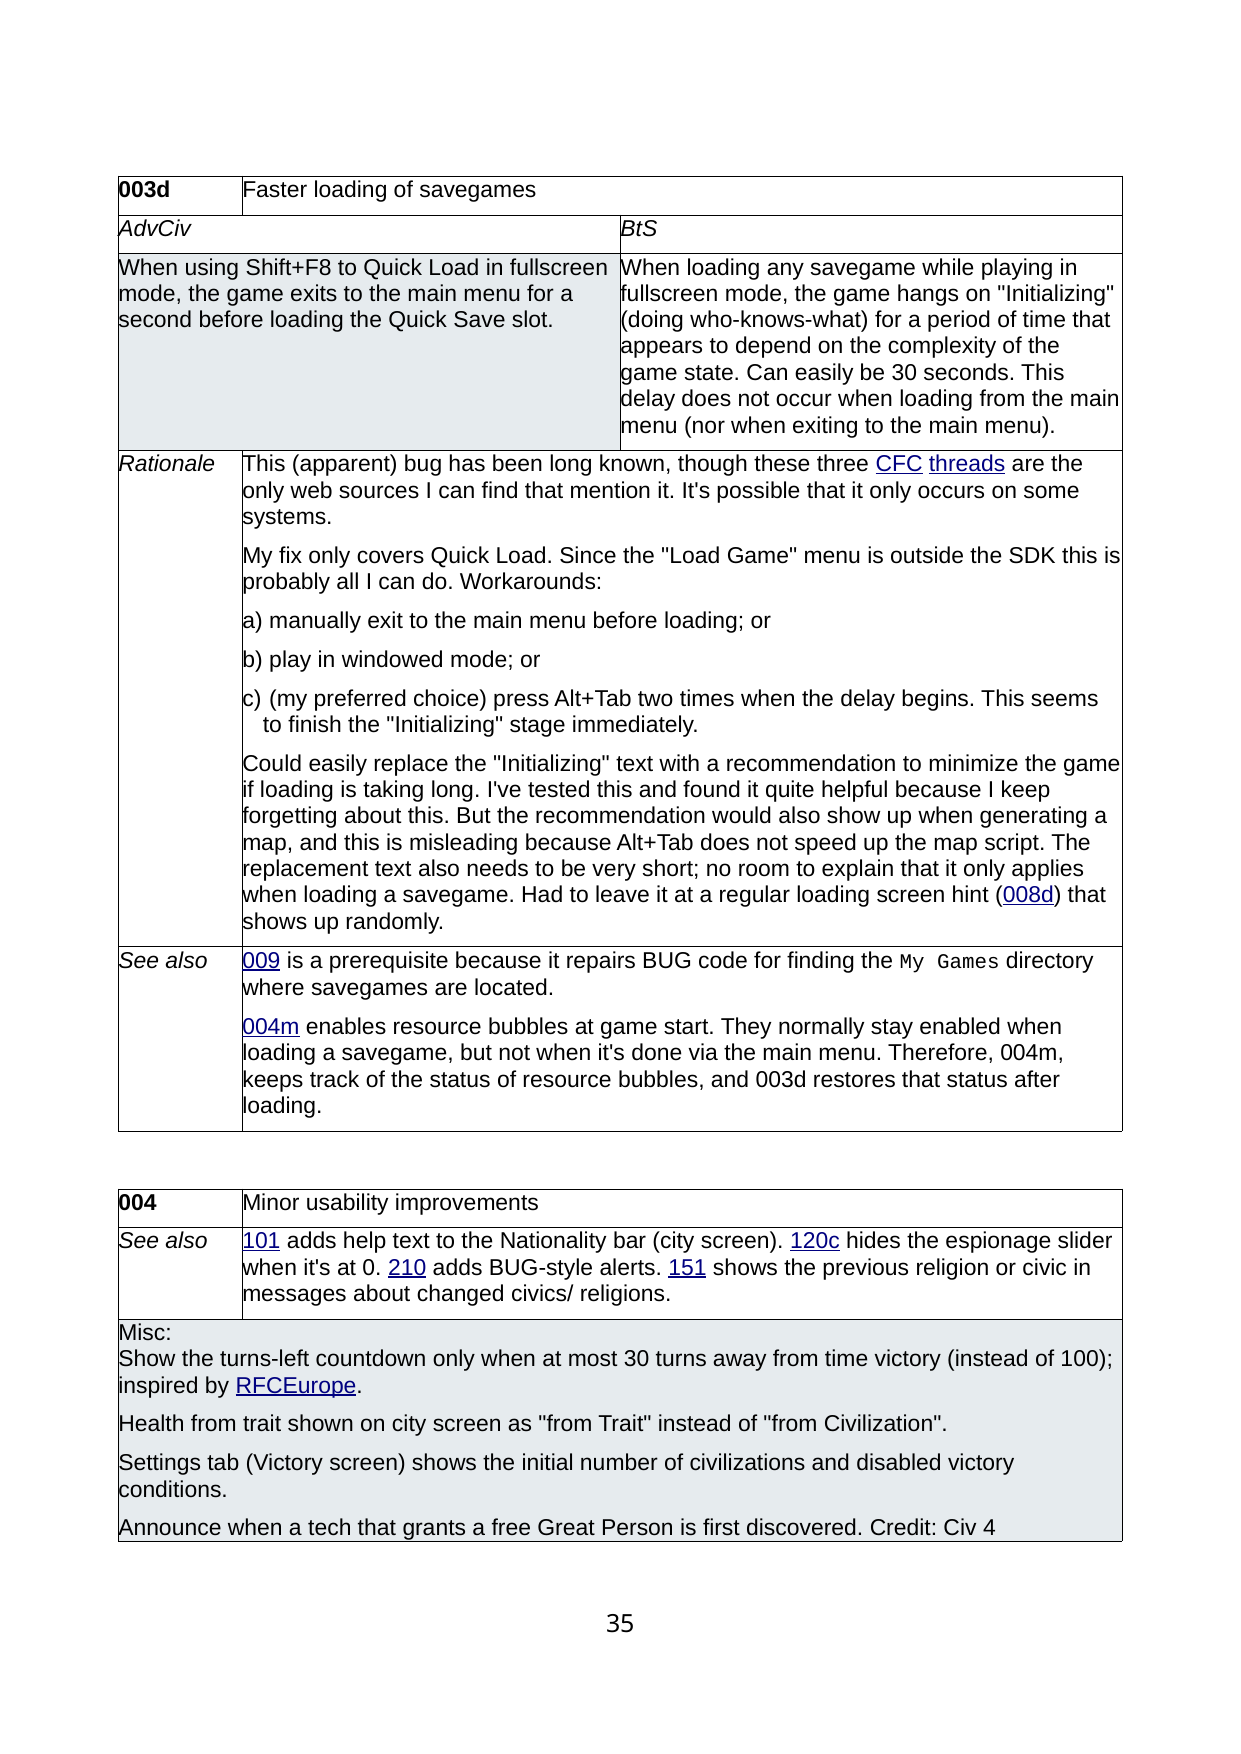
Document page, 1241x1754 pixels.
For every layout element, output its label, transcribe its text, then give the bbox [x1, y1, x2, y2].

table_cell See also [119, 1228, 242, 1319]
table_cell 101 adds help text to the Nationality bar (city screen). 120c hides the espionage slider when it's at 0. 210 adds BUG-style alerts. 151 shows the previous religion or civic in messages about changed civics/ religions. [243, 1228, 1122, 1319]
table_cell When loading any savegame while playing in fullscreen mode, the game hangs on "Initializing" (doing who-knows-what) for a period of time that appears to depend on the complexity of the game state. Can easily be 30 seconds. This delay does not occur when loading from the main menu (nor when exiting to the main menu). [621, 254, 1122, 450]
table_cell Rationale [119, 451, 242, 946]
table_cell AdvCiv [119, 216, 620, 253]
table_header 004 [119, 1190, 242, 1227]
table_header Minor usability improvements [243, 1190, 1122, 1227]
table_cell 009 is a prerequisite because it repairs BUG code for finding the My Games directory where savegames are located. 004m enables resource bubbles at game start. They normally stay enabled when loading a savegame, but not when it's done via the main menu. Therefore, 004m, keeps track of the status of resource bubbles, and 003d restores that status after loading. [243, 947, 1122, 1131]
table_cell See also [119, 947, 242, 1131]
table_cell BtS [621, 216, 1122, 253]
table_header 003d [119, 177, 242, 214]
table_cell Misc: Show the turns-left countdown only when at most 30 turns away from time victory (instead of 100); inspired by RFCEurope. Health from trait shown on city screen as "from Trait" instead of "from Civilization". Settings tab (Victory screen) shows the initial number of civilizations and disabled victory conditions. Announce when a tech that grants a free Great Person is first discovered. Credit: Civ 4 [119, 1320, 1122, 1541]
table_header Faster loading of savegames [243, 177, 1122, 214]
table_cell This (apparent) bug has been long known, though these three CFC threads are the only web sources I can find that mention it. It's possible that it only occurs on some systems. My fix only covers Quick Load. Since the "Load Game" menu is outside the SDK this is probably all I can do. Workarounds: manually exit to the main menu before loading; or play in windowed mode; or (my preferred choice) press Alt+Tab two times when the delay begins. This seems to finish the "Initializing" stage immediately. Could easily replace the "Initializing" text with a recommendation to minimize the game if loading is taking long. I've tested this and found it quite helpful because I keep forgetting about this. But the recommendation would also show up when generating a map, and this is misleading because Alt+Tab does not speed up the map script. The replacement text also needs to be very short; no room to explain that it only applies when loading a savegame. Had to leave it at a regular loading screen hint (008d) that shows up randomly. [243, 451, 1122, 946]
table_cell When using Shift+F8 to Quick Load in fullscreen mode, the game exits to the main menu for a second before loading the Quick Save slot. [119, 254, 620, 450]
